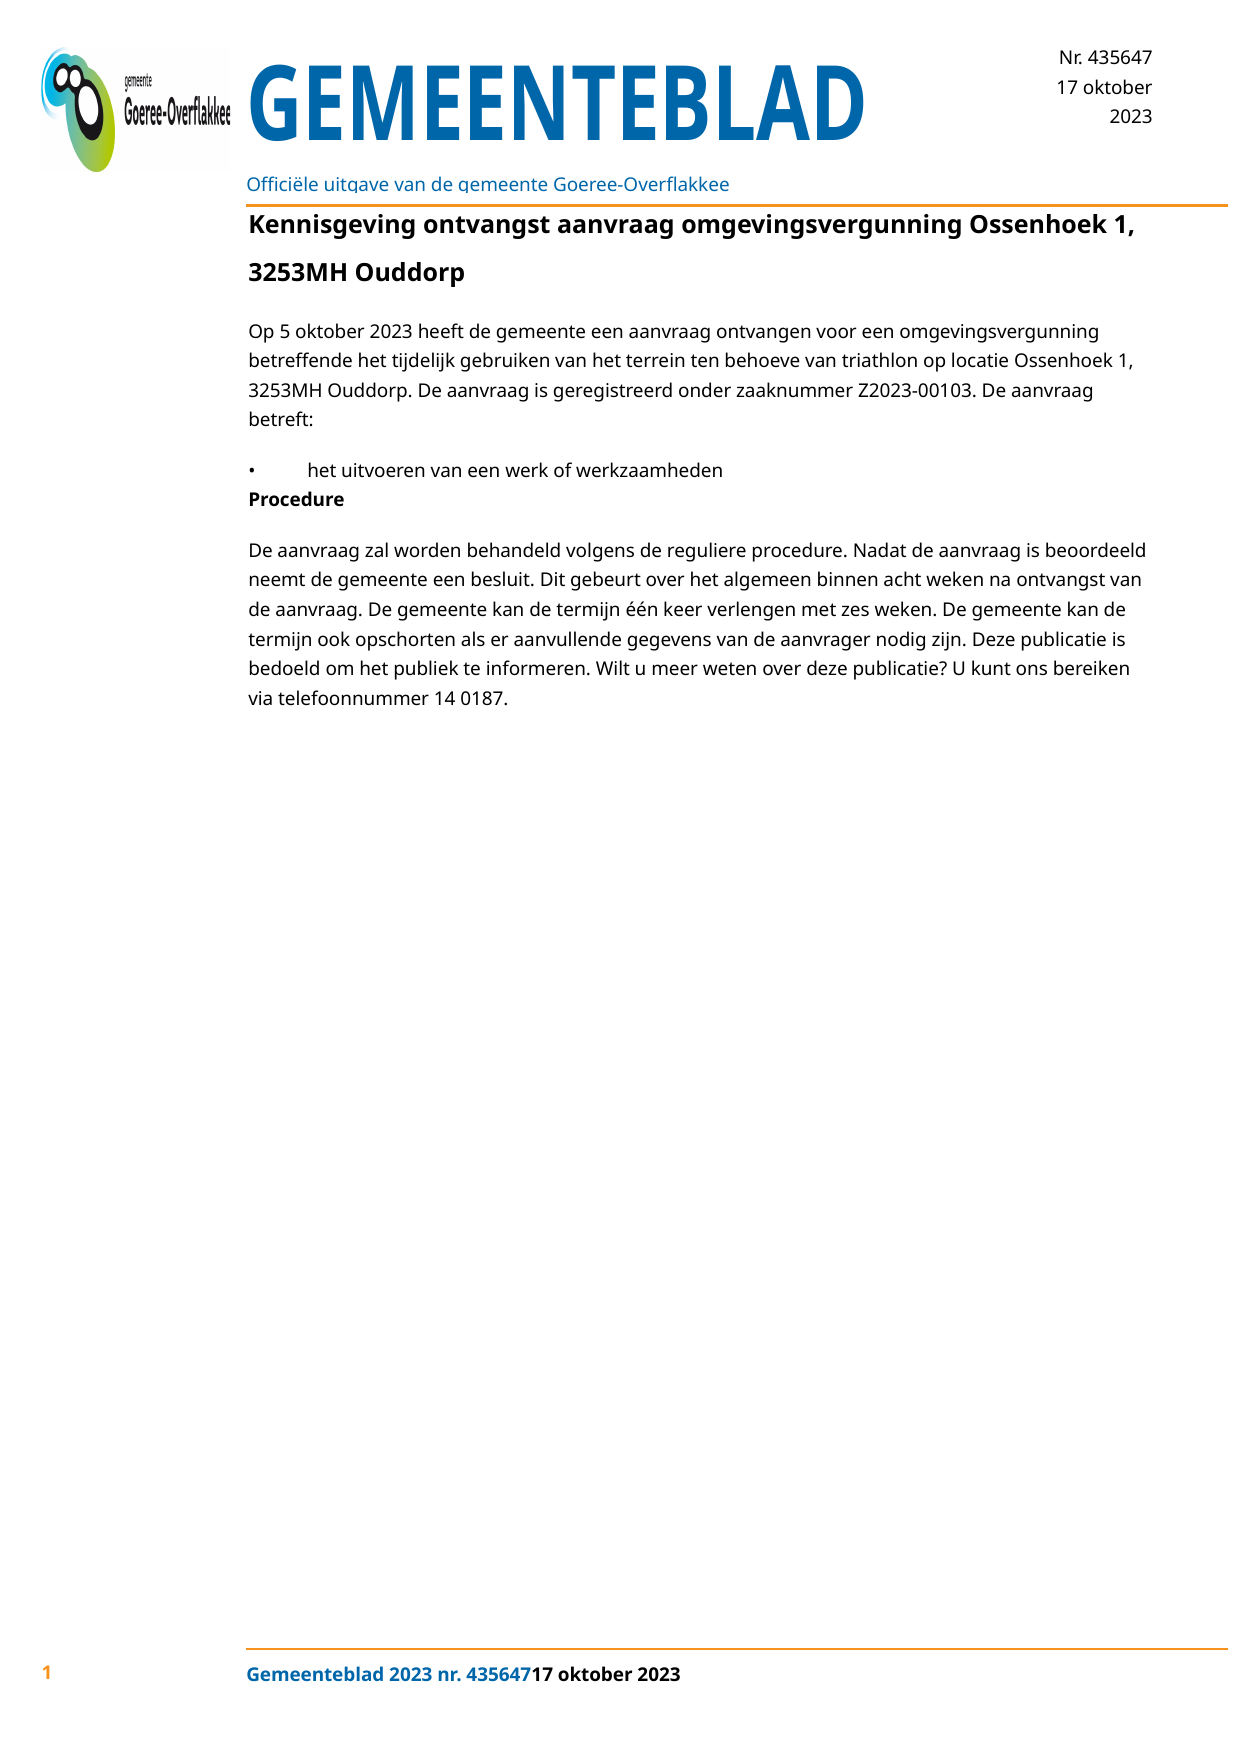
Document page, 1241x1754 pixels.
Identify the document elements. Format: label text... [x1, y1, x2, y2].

picture [41, 47, 231, 172]
text Kennisgeving ontvangst aanvraag omgevingsvergunning Ossenhoek 1, 3253MH Ouddorp [248, 207, 1152, 288]
text Procedure [248, 487, 1152, 512]
text De aanvraag zal worden behandeld volgens de reguliere procedure. Nadat de aanvraag is beoordeeld neemt de gemeente een besluit. Dit gebeurt over het algemeen binnen acht weken na ontvangst van de aanvraag. De gemeente kan de termijn één keer verlengen met zes weken. De gemeente kan de termijn ook opschorten als er aanvullende gegevens van de aanvrager nodig zijn. Deze publicatie is bedoeld om het publiek te informeren. Wilt u meer weten over deze publicatie? U kunt ons bereiken via telefoonnummer 14 0187. [248, 537, 1152, 711]
list het uitvoeren van een werk of werkzaamheden [248, 457, 1152, 483]
text Op 5 oktober 2023 heeft de gemeente een aanvraag ontvangen voor een omgevingsvergunning betreffende het tijdelijk gebruiken van het terrein ten behoeve van triathlon op locatie Ossenhoek 1, 3253MH Ouddorp. De aanvraag is geregistreerd onder zaaknummer Z2023-00103. De aanvraag betreft: [248, 318, 1152, 432]
